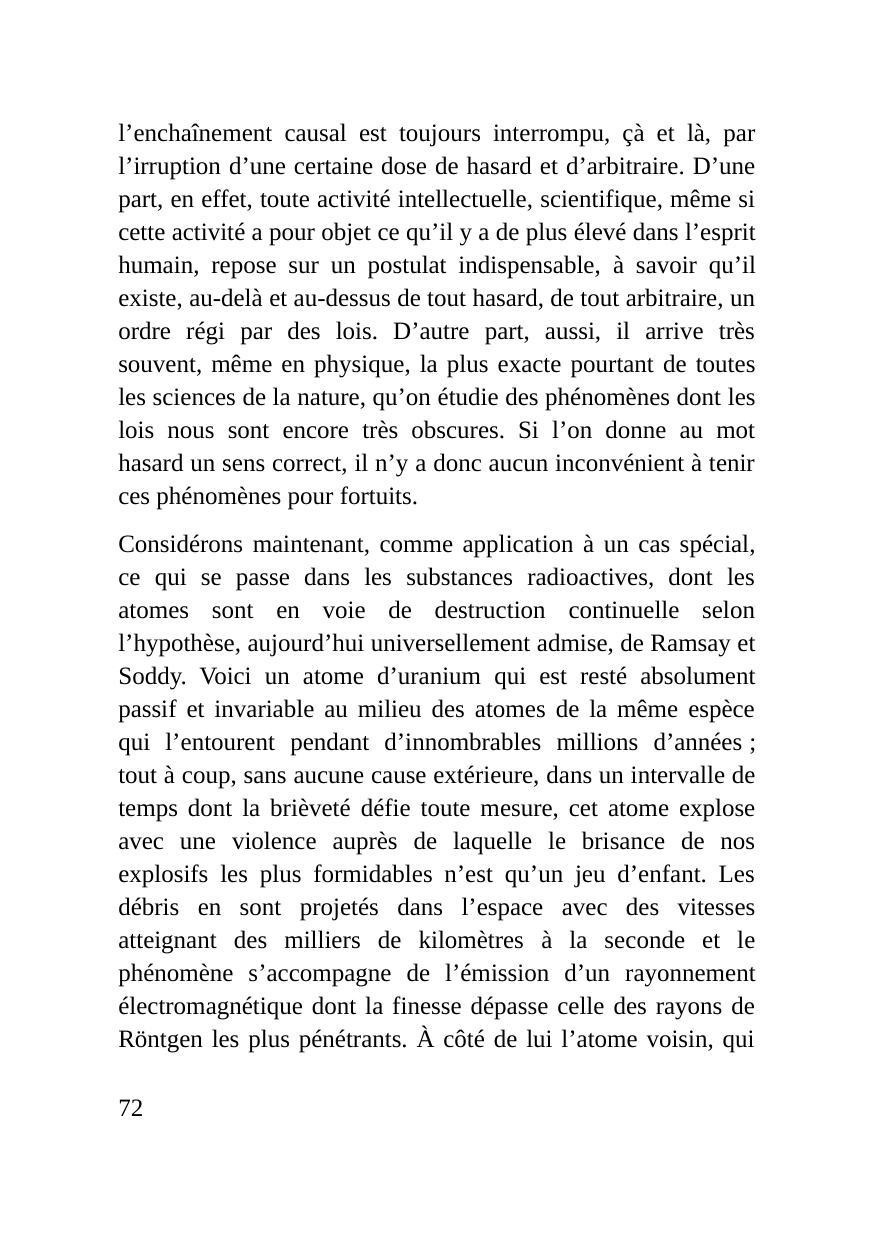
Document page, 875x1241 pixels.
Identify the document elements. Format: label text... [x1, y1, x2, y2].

text Considérons maintenant, comme application à un cas spécial, ce qui se passe dans les substances radioactives, dont les atomes sont en voie de destruction continuelle selon l’hypothèse, aujourd’hui universellement admise, de Ramsay et Soddy. Voici un atome d’uranium qui est resté absolument passif et invariable au milieu des atomes de la même espèce qui l’entourent pendant d’innombrables millions d’années ; tout à coup, sans aucune cause extérieure, dans un intervalle de temps dont la brièveté défie toute mesure, cet atome explose avec une violence auprès de laquelle le brisance de nos explosifs les plus formidables n’est qu’un jeu d’enfant. Les débris en sont projetés dans l’espace avec des vitesses atteignant des milliers de kilomètres à la seconde et le phénomène s’accompagne de l’émission d’un rayonnement électromagnétique dont la finesse dépasse celle des rayons de Röntgen les plus pénétrants. À côté de lui l’atome voisin, qui [118, 529, 756, 1053]
text l’enchaînement causal est toujours interrompu, çà et là, par l’irruption d’une certaine dose de hasard et d’arbitraire. D’une part, en effet, toute activité intellectuelle, scientifique, même si cette activité a pour objet ce qu’il y a de plus élevé dans l’esprit humain, repose sur un postulat indispensable, à savoir qu’il existe, au-delà et au-dessus de tout hasard, de tout arbitraire, un ordre régi par des lois. D’autre part, aussi, il arrive très souvent, même en physique, la plus exacte pourtant de toutes les sciences de la nature, qu’on étudie des phénomènes dont les lois nous sont encore très obscures. Si l’on donne au mot hasard un sens correct, il n’y a donc aucun inconvénient à tenir ces phénomènes pour fortuits. [118, 118, 756, 510]
